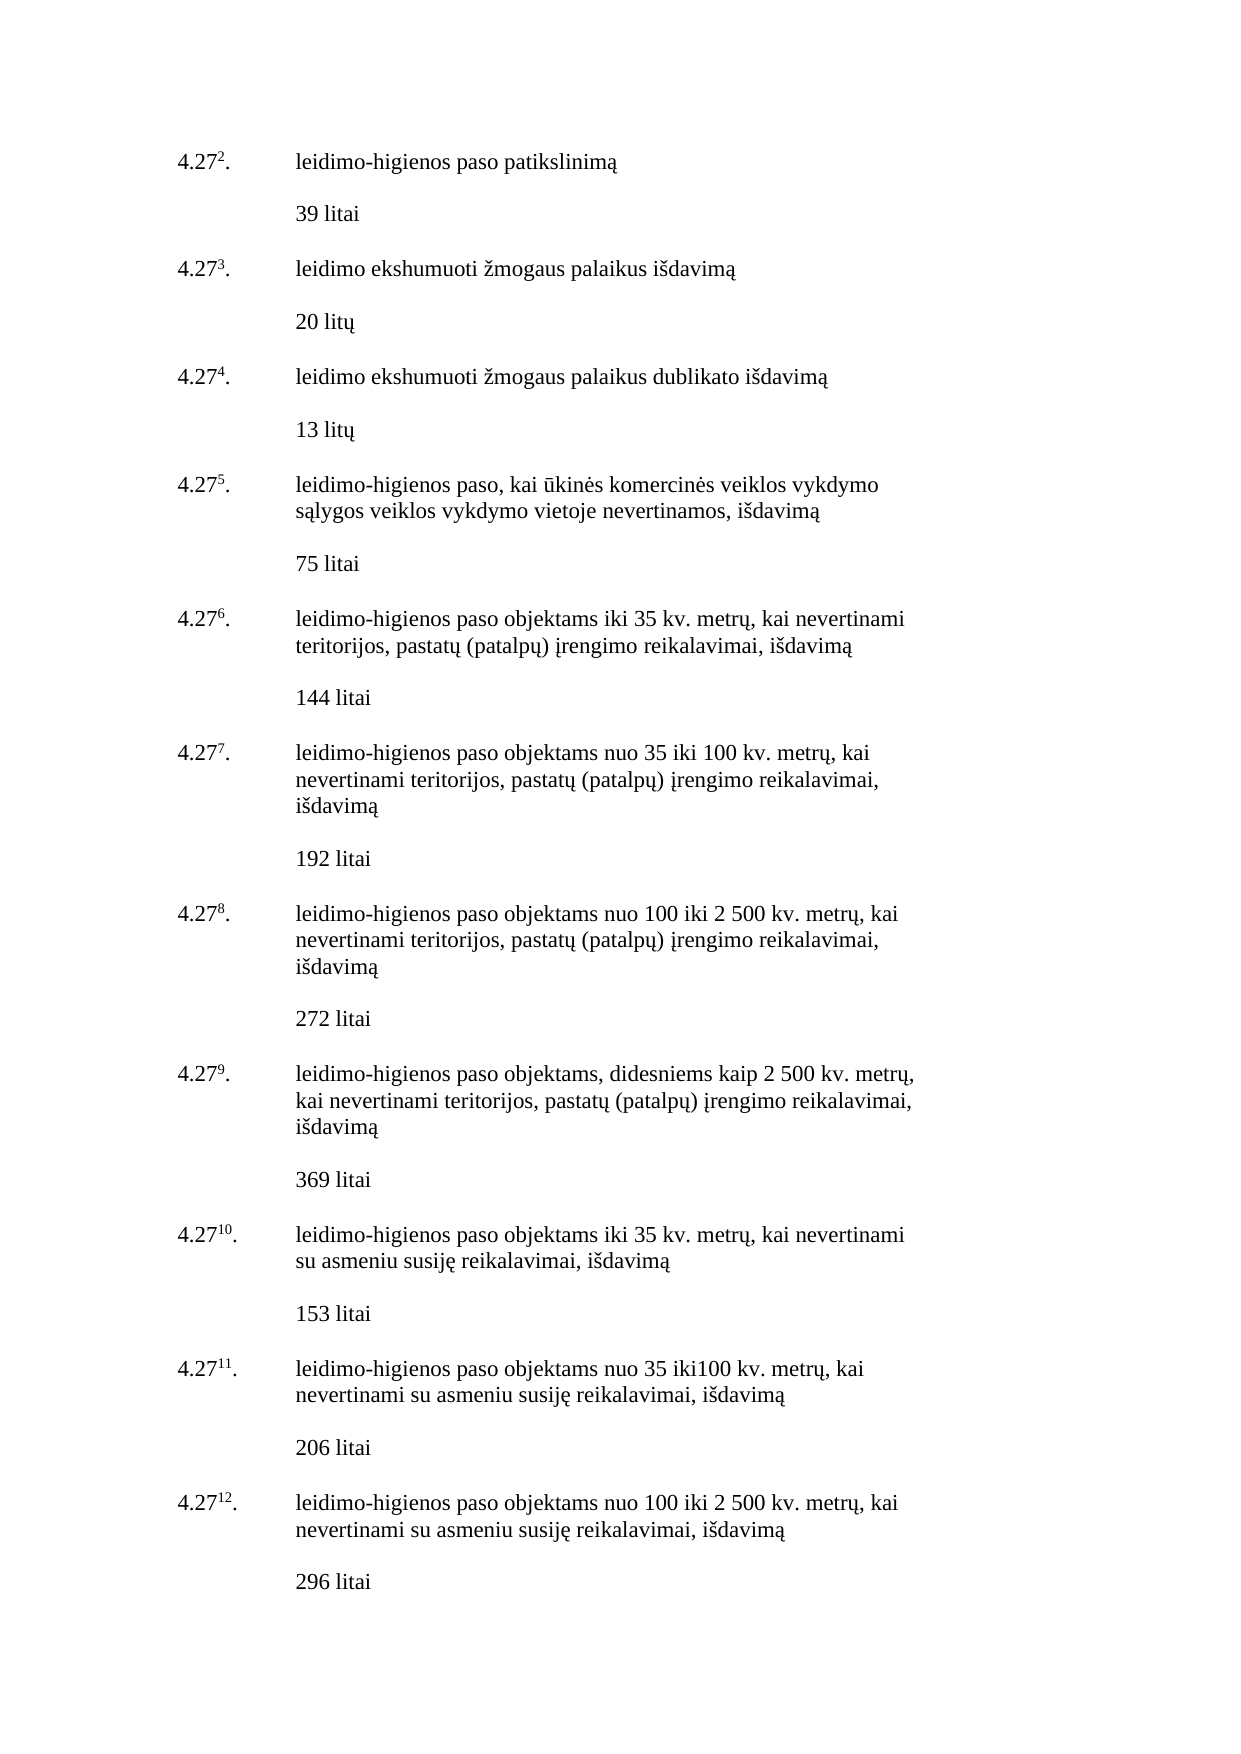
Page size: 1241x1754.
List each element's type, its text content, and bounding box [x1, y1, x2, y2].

text nevertinami teritorijos, pastatų (patalpų) įrengimo reikalavimai, [177, 926, 930, 953]
text 4.278. leidimo-higienos paso objektams nuo 100 iki 2 500 kv. metrų, kai [177, 900, 930, 926]
text išdavimą 272 litai [177, 953, 930, 1032]
text 4.274. leidimo ekshumuoti žmogaus palaikus dublikato išdavimą 13 litų [177, 363, 930, 442]
text sąlygos veiklos vykdymo vietoje nevertinamos, išdavimą 75 litai [177, 497, 930, 577]
text 4.279. leidimo-higienos paso objektams, didesniems kaip 2 500 kv. metrų, [177, 1061, 930, 1087]
text 4.276. leidimo-higienos paso objektams iki 35 kv. metrų, kai nevertinami [177, 605, 930, 632]
text 4.2710. leidimo-higienos paso objektams iki 35 kv. metrų, kai nevertinami [177, 1221, 930, 1247]
text nevertinami su asmeniu susiję reikalavimai, išdavimą 296 litai [177, 1516, 930, 1595]
text 4.273. leidimo ekshumuoti žmogaus palaikus išdavimą 20 litų [177, 256, 930, 334]
text nevertinami su asmeniu susiję reikalavimai, išdavimą 206 litai [177, 1382, 930, 1461]
text 4.277. leidimo-higienos paso objektams nuo 35 iki 100 kv. metrų, kai [177, 739, 930, 766]
text nevertinami teritorijos, pastatų (patalpų) įrengimo reikalavimai, [177, 766, 930, 792]
text 4.272. leidimo-higienos paso patikslinimą 39 litai [177, 148, 930, 227]
text 4.2711. leidimo-higienos paso objektams nuo 35 iki100 kv. metrų, kai [177, 1355, 930, 1382]
text išdavimą 369 litai [177, 1113, 930, 1192]
text teritorijos, pastatų (patalpų) įrengimo reikalavimai, išdavimą 144 litai [177, 632, 930, 711]
text kai nevertinami teritorijos, pastatų (patalpų) įrengimo reikalavimai, [177, 1087, 930, 1113]
text 4.275. leidimo-higienos paso, kai ūkinės komercinės veiklos vykdymo [177, 471, 930, 497]
text su asmeniu susiję reikalavimai, išdavimą 153 litai [177, 1247, 930, 1326]
text 4.2712. leidimo-higienos paso objektams nuo 100 iki 2 500 kv. metrų, kai [177, 1489, 930, 1516]
text išdavimą 192 litai [177, 792, 930, 871]
